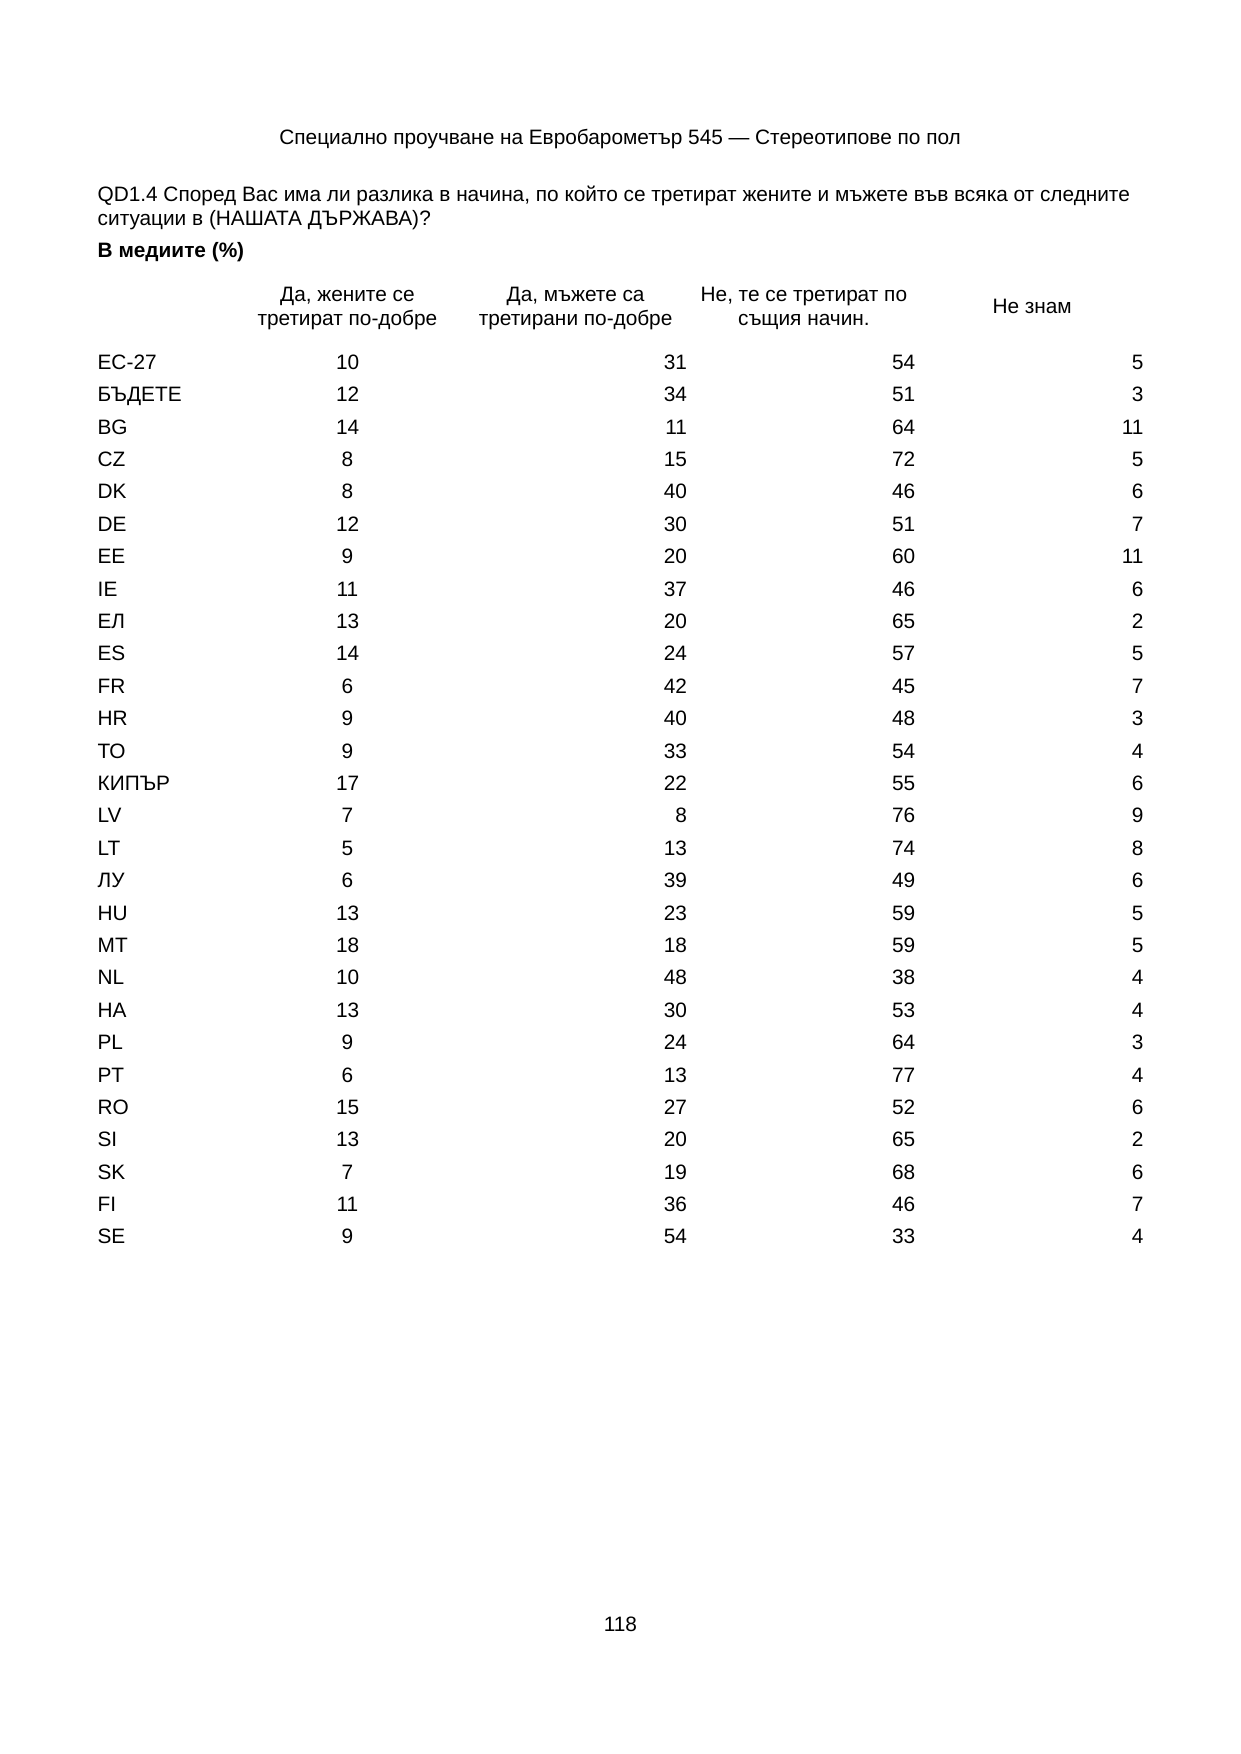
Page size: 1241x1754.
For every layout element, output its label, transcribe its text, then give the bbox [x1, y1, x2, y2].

table_cell 34 [461, 378, 689, 410]
table_cell 76 [690, 799, 918, 831]
table_cell 20 [461, 605, 689, 637]
table_cell 18 [461, 929, 689, 961]
table_cell Не, те се третират по същия начин. [690, 266, 918, 346]
table_cell 10 [233, 961, 461, 993]
table_cell 4 [918, 734, 1146, 767]
table_cell ТО [95, 734, 233, 767]
table_cell 9 [233, 1026, 461, 1058]
table_cell FR [95, 670, 233, 702]
table_cell 37 [461, 572, 689, 605]
table_cell 65 [690, 605, 918, 637]
table_cell 8 [233, 443, 461, 475]
table_cell 4 [918, 994, 1146, 1026]
table_cell 59 [690, 929, 918, 961]
table_cell 57 [690, 637, 918, 669]
table_cell 54 [690, 346, 918, 378]
table_cell 77 [690, 1058, 918, 1091]
table_cell 13 [233, 994, 461, 1026]
table_cell 11 [918, 410, 1146, 443]
table_cell 15 [461, 443, 689, 475]
table_cell 64 [690, 410, 918, 443]
table_cell 7 [233, 1155, 461, 1188]
table_cell DK [95, 475, 233, 507]
table_cell 8 [461, 799, 689, 831]
table_cell 19 [461, 1155, 689, 1188]
table_cell 6 [918, 767, 1146, 799]
table_cell 5 [918, 929, 1146, 961]
table_cell 54 [461, 1220, 689, 1253]
table_cell 8 [918, 831, 1146, 864]
table_cell 40 [461, 475, 689, 507]
table_cell 15 [233, 1091, 461, 1123]
table_cell 14 [233, 637, 461, 669]
table_cell 18 [233, 929, 461, 961]
table_cell 3 [918, 702, 1146, 734]
table_cell 6 [918, 572, 1146, 605]
table_cell 53 [690, 994, 918, 1026]
table_cell 9 [233, 540, 461, 572]
table_cell 13 [233, 896, 461, 929]
table_cell 4 [918, 1220, 1146, 1253]
table_cell 55 [690, 767, 918, 799]
table_cell 9 [233, 1220, 461, 1253]
table_cell FI [95, 1188, 233, 1220]
table_cell 45 [690, 670, 918, 702]
table_cell 59 [690, 896, 918, 929]
table_cell HR [95, 702, 233, 734]
table_cell 13 [233, 1123, 461, 1155]
table_cell 51 [690, 378, 918, 410]
table_cell 65 [690, 1123, 918, 1155]
table_cell 2 [918, 605, 1146, 637]
table_cell 5 [918, 443, 1146, 475]
table_cell НА [95, 994, 233, 1026]
table_cell 36 [461, 1188, 689, 1220]
table_cell CZ [95, 443, 233, 475]
table_cell 20 [461, 1123, 689, 1155]
table_cell RO [95, 1091, 233, 1123]
table_cell 22 [461, 767, 689, 799]
table_cell 23 [461, 896, 689, 929]
table_cell ЛУ [95, 864, 233, 896]
table_cell 12 [233, 508, 461, 540]
table_cell 9 [918, 799, 1146, 831]
table_cell IE [95, 572, 233, 605]
table_cell 8 [233, 475, 461, 507]
table_cell 2 [918, 1123, 1146, 1155]
table_cell Да, жените се третират по-добре [233, 266, 461, 346]
table_cell MT [95, 929, 233, 961]
table_cell 42 [461, 670, 689, 702]
table_cell 3 [918, 378, 1146, 410]
table_cell 7 [918, 1188, 1146, 1220]
table_cell 24 [461, 637, 689, 669]
table_cell ES [95, 637, 233, 669]
table_cell BG [95, 410, 233, 443]
table_cell 11 [461, 410, 689, 443]
table_cell PT [95, 1058, 233, 1091]
table_cell 46 [690, 1188, 918, 1220]
table_cell HU [95, 896, 233, 929]
table_cell EE [95, 540, 233, 572]
table_cell NL [95, 961, 233, 993]
table_cell 7 [918, 670, 1146, 702]
table_cell 6 [918, 1155, 1146, 1188]
table_cell 13 [461, 831, 689, 864]
table_cell PL [95, 1026, 233, 1058]
table_cell 72 [690, 443, 918, 475]
table_cell ЕЛ [95, 605, 233, 637]
table_cell 9 [233, 734, 461, 767]
table_cell 9 [233, 702, 461, 734]
table_cell 54 [690, 734, 918, 767]
table_cell Да, мъжете са третирани по-добре [461, 266, 689, 346]
table_cell SK [95, 1155, 233, 1188]
table_cell 11 [918, 540, 1146, 572]
table_cell 49 [690, 864, 918, 896]
table_cell 46 [690, 475, 918, 507]
table_cell 12 [233, 378, 461, 410]
table_cell 33 [461, 734, 689, 767]
table_cell 48 [461, 961, 689, 993]
table_cell 5 [233, 831, 461, 864]
table_cell 5 [918, 637, 1146, 669]
table_cell 52 [690, 1091, 918, 1123]
table_cell БЪДЕТЕ [95, 378, 233, 410]
table_cell 74 [690, 831, 918, 864]
table_header QD1.4 Според Вас има ли разлика в начина, по който се третират жените и мъжете във всяка от следните ситуации в (НАШАТА ДЪРЖАВА)? [95, 178, 1146, 234]
table_cell 6 [233, 670, 461, 702]
table_cell 11 [233, 1188, 461, 1220]
table_cell 33 [690, 1220, 918, 1253]
table_cell 7 [233, 799, 461, 831]
table_cell 6 [918, 1091, 1146, 1123]
table_cell 30 [461, 994, 689, 1026]
table_cell 6 [918, 475, 1146, 507]
table_cell [95, 266, 233, 346]
table_cell SI [95, 1123, 233, 1155]
table_cell В медиите (%) [95, 234, 1146, 266]
table_cell 24 [461, 1026, 689, 1058]
table_cell 14 [233, 410, 461, 443]
table_cell 13 [233, 605, 461, 637]
table_cell 11 [233, 572, 461, 605]
table_cell 17 [233, 767, 461, 799]
table_cell LV [95, 799, 233, 831]
table_cell 6 [233, 1058, 461, 1091]
table_cell 60 [690, 540, 918, 572]
table_cell 64 [690, 1026, 918, 1058]
table_cell Не знам [918, 266, 1146, 346]
table_cell 30 [461, 508, 689, 540]
table_cell 5 [918, 346, 1146, 378]
table_cell 39 [461, 864, 689, 896]
table_cell 38 [690, 961, 918, 993]
table_cell 10 [233, 346, 461, 378]
table_cell 48 [690, 702, 918, 734]
table_cell 7 [918, 508, 1146, 540]
table_cell 40 [461, 702, 689, 734]
table_cell 20 [461, 540, 689, 572]
table_cell 4 [918, 1058, 1146, 1091]
table_cell 27 [461, 1091, 689, 1123]
table_cell 13 [461, 1058, 689, 1091]
table_cell SE [95, 1220, 233, 1253]
table_cell LT [95, 831, 233, 864]
table_cell ЕС-27 [95, 346, 233, 378]
table_cell 51 [690, 508, 918, 540]
table_cell DE [95, 508, 233, 540]
table_cell 5 [918, 896, 1146, 929]
table_cell КИПЪР [95, 767, 233, 799]
table_cell 6 [918, 864, 1146, 896]
table_cell 4 [918, 961, 1146, 993]
table_cell 31 [461, 346, 689, 378]
table_cell 46 [690, 572, 918, 605]
table_cell 3 [918, 1026, 1146, 1058]
table_cell 6 [233, 864, 461, 896]
table_cell 68 [690, 1155, 918, 1188]
